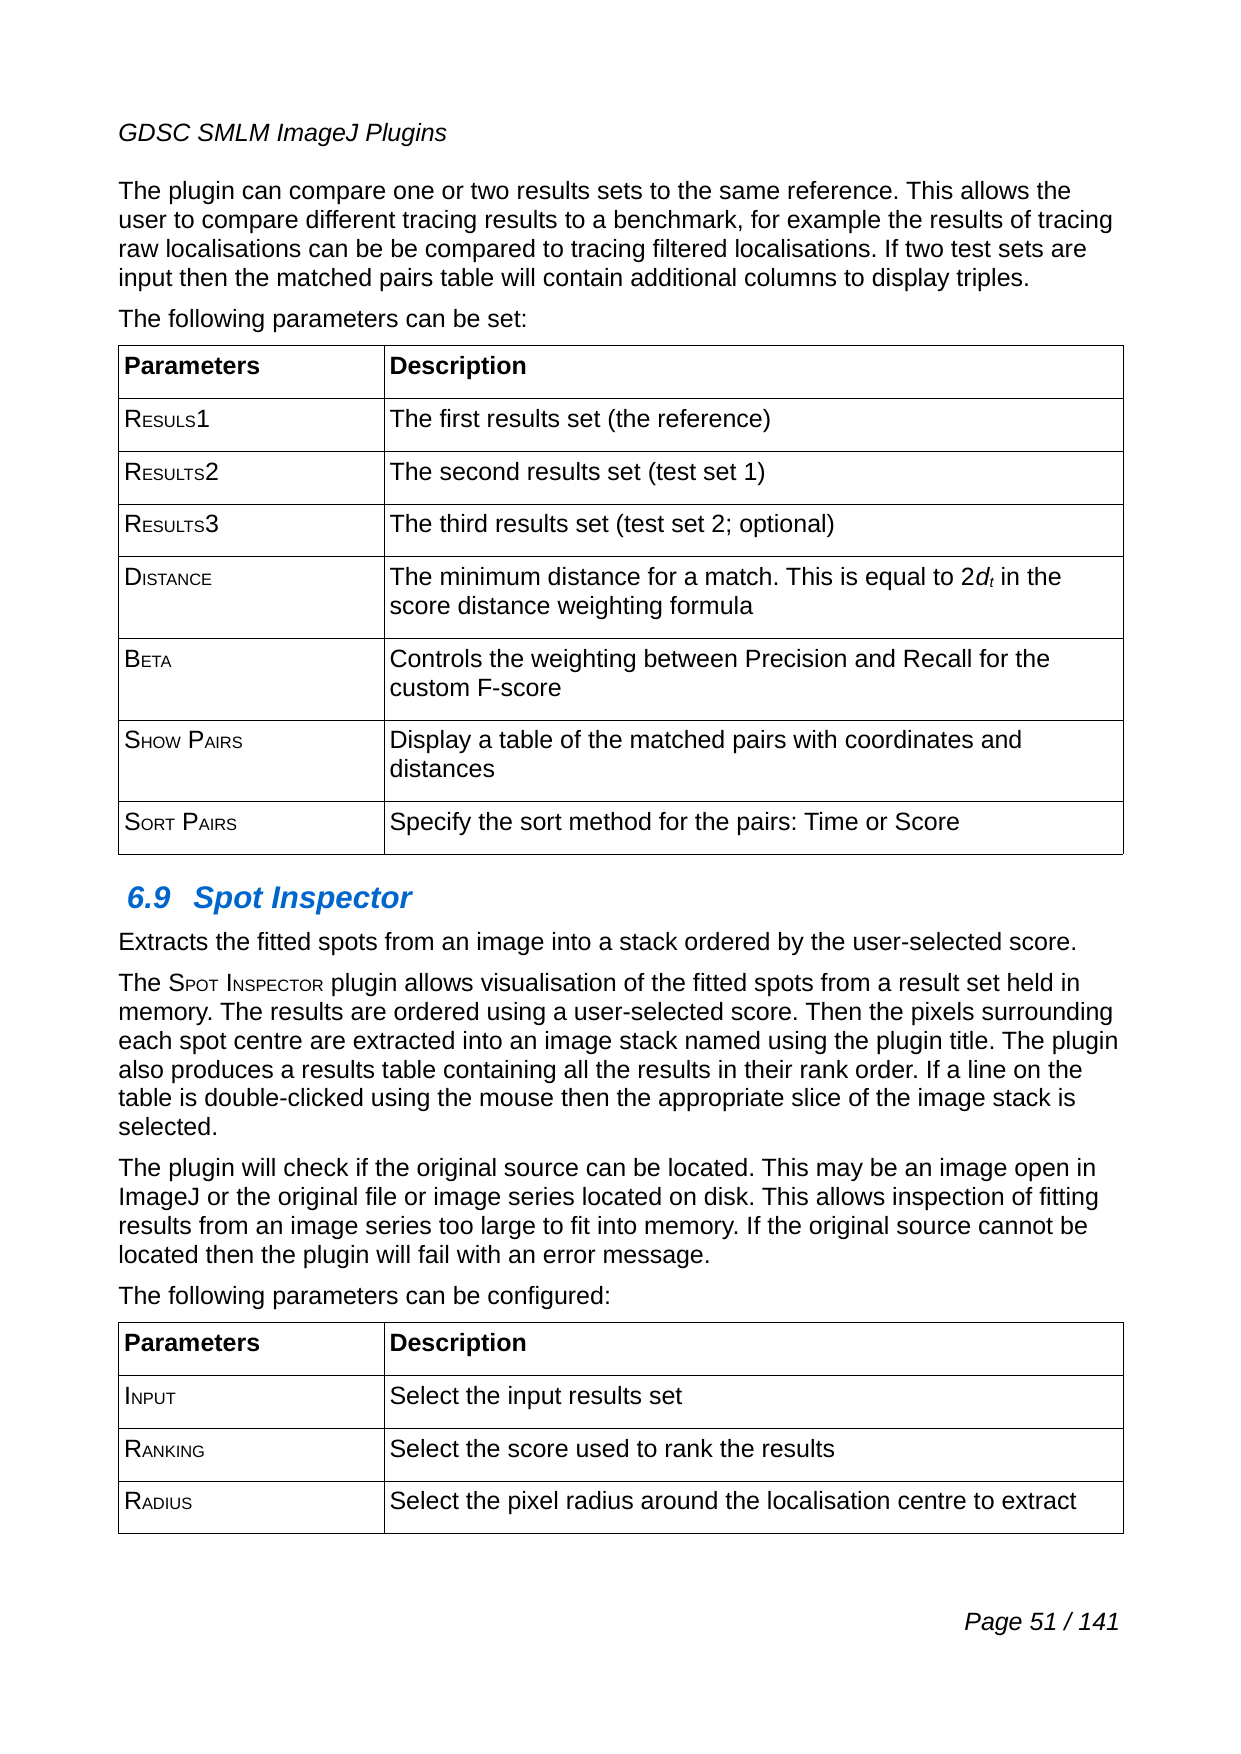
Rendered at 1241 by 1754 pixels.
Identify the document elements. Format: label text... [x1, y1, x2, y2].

table_header Parameters [119, 346, 384, 398]
table_cell Select the input results set [385, 1376, 1123, 1428]
table_cell The second results set (test set 1) [385, 452, 1123, 503]
table_cell Distance [119, 557, 384, 638]
table_cell Specify the sort method for the pairs: Time or Score [385, 802, 1123, 854]
table_cell The first results set (the reference) [385, 399, 1123, 451]
text The following parameters can be configured: [118, 1281, 1122, 1309]
text The plugin can compare one or two results sets to the same reference. This allows the user to compare different tracing results to a benchmark, for example the results of tracing raw localisations can be be compared to tracing filtered localisations. If two test sets are input then the matched pairs table will contain additional columns to display triples. [118, 176, 1122, 291]
table_header Parameters [119, 1323, 384, 1375]
table_cell Display a table of the matched pairs with coordinates and distances [385, 721, 1123, 801]
table_cell Ranking [119, 1429, 384, 1481]
table_cell Select the score used to rank the results [385, 1429, 1123, 1481]
table_cell Input [119, 1376, 384, 1428]
text The Spot Inspector plugin allows visualisation of the fitted spots from a result set held in memory. The results are ordered using a user-selected score. Then the pixels surrounding each spot centre are extracted into an image stack named using the plugin title. The plugin also produces a results table containing all the results in their rank order. If a line on the table is double-clicked using the mouse then the appropriate slice of the image stack is selected. [118, 968, 1122, 1141]
table_cell Beta [119, 639, 384, 719]
table_cell Resuls1 [119, 399, 384, 451]
table_cell Sort Pairs [119, 802, 384, 854]
table_cell Results2 [119, 452, 384, 503]
text Extracts the fitted spots from an image into a stack ordered by the user-selected score. [118, 927, 1122, 956]
table_cell Controls the weighting between Precision and Recall for the custom F-score [385, 639, 1123, 719]
table_cell The third results set (test set 2; optional) [385, 505, 1123, 556]
table_header Description [385, 1323, 1123, 1375]
table_cell Show Pairs [119, 721, 384, 801]
subtitle Spot Inspector [118, 879, 1122, 915]
text The plugin will check if the original source can be located. This may be an image open in ImageJ or the original file or image series located on disk. This allows inspection of fitting results from an image series too large to fit into memory. If the original source cannot be located then the plugin will fail with an error message. [118, 1153, 1122, 1268]
table_header Description [385, 346, 1123, 398]
text The following parameters can be set: [118, 304, 1122, 333]
table_cell Select the pixel radius around the localisation centre to extract [385, 1482, 1123, 1533]
table_cell Results3 [119, 505, 384, 556]
table_cell The minimum distance for a match. This is equal to 2dt in the score distance weighting formula [385, 557, 1123, 638]
table_cell Radius [119, 1482, 384, 1533]
